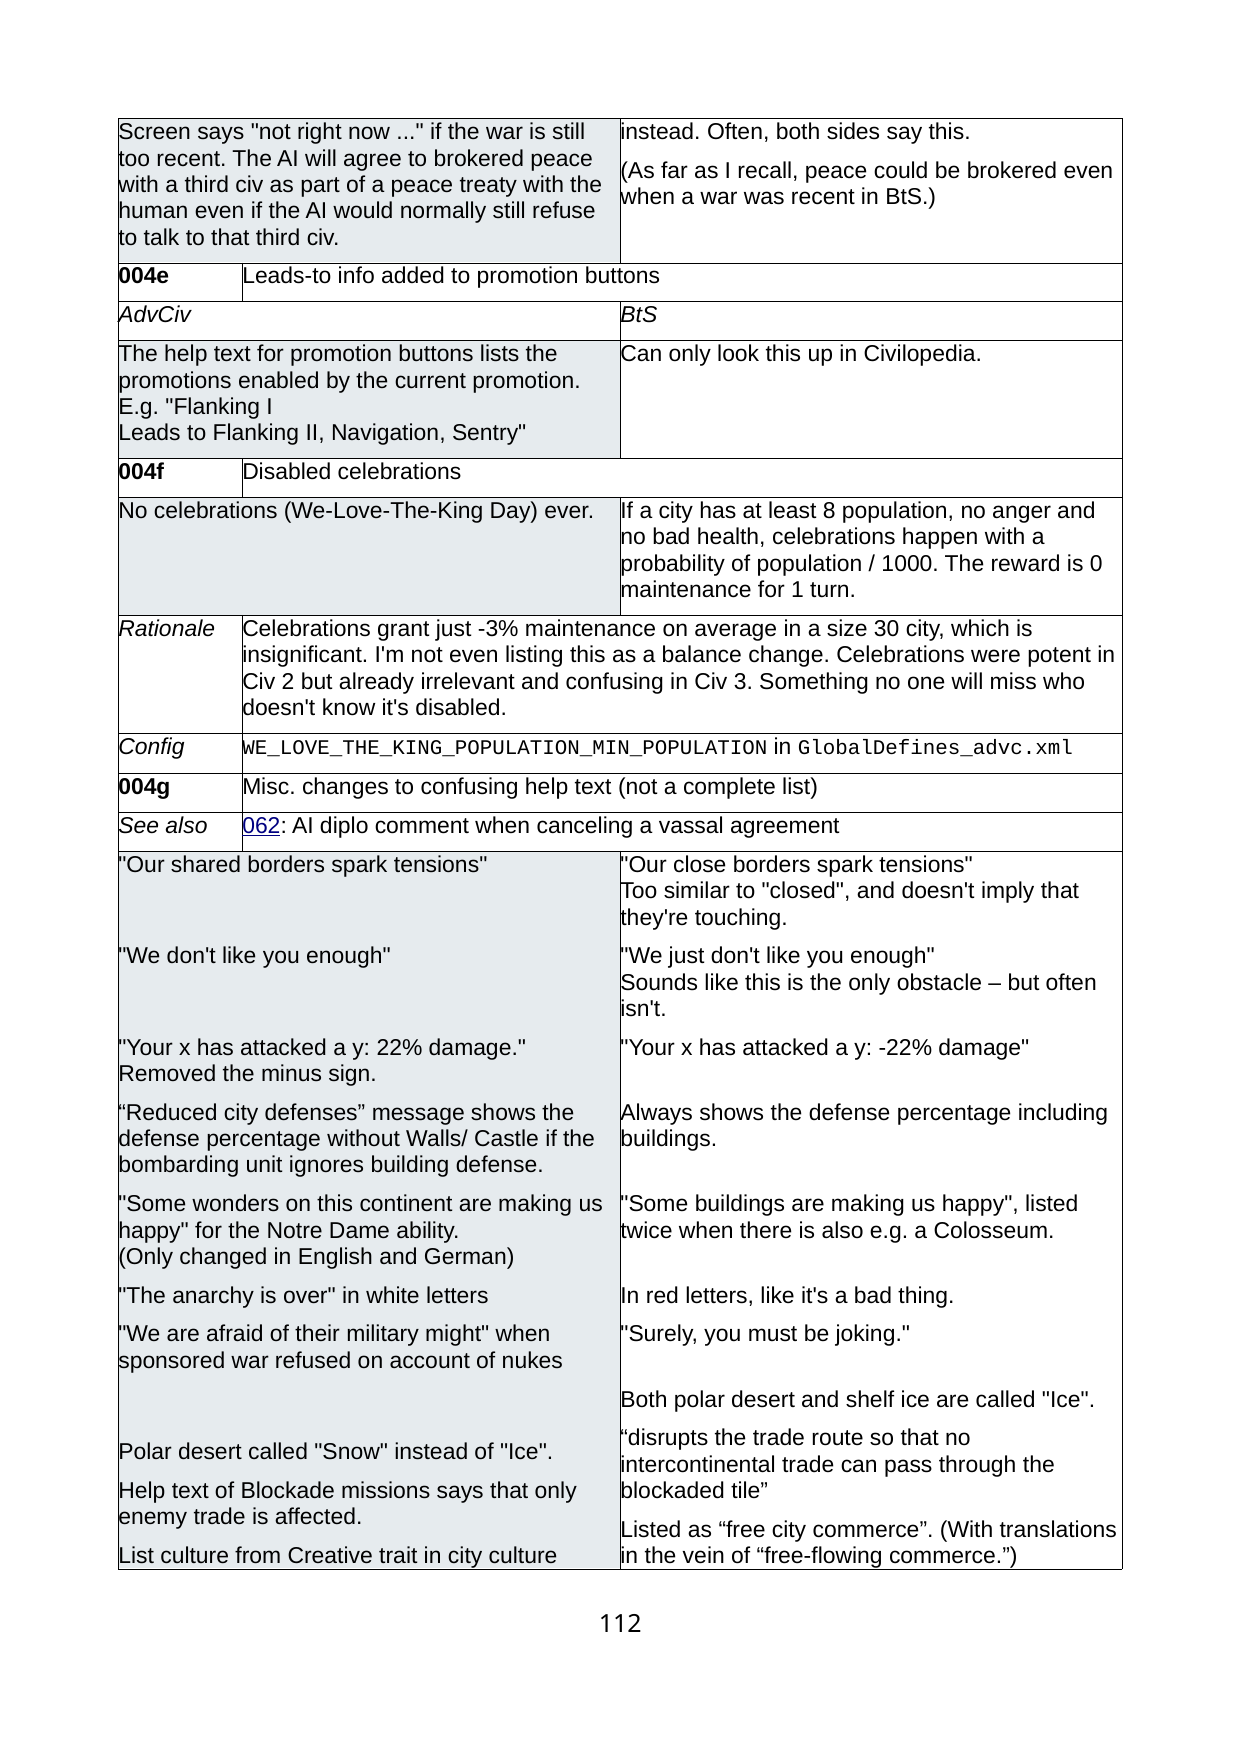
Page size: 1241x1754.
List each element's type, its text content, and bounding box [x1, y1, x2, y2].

table_cell "Our shared borders spark tensions" "We don't like you enough" "Your x has attacked a y: 22% damage." Removed the minus sign. “Reduced city defenses” message shows the defense percentage without Walls/ Castle if the bombarding unit ignores building defense. "Some wonders on this continent are making us happy" for the Notre Dame ability. (Only changed in English and German) "The anarchy is over" in white letters "We are afraid of their military might" when sponsored war refused on account of nukes Polar desert called "Snow" instead of "Ice". Help text of Blockade missions says that only enemy trade is affected. List culture from Creative trait in city culture [119, 852, 620, 1568]
table_cell "Our close borders spark tensions" Too similar to "closed", and doesn't imply that they're touching. "We just don't like you enough" Sounds like this is the only obstacle – but often isn't. "Your x has attacked a y: -22% damage" Always shows the defense percentage including buildings. "Some buildings are making us happy", listed twice when there is also e.g. a Colosseum. In red letters, like it's a bad thing. "Surely, you must be joking." Both polar desert and shelf ice are called "Ice". “disrupts the trade route so that no intercontinental trade can pass through the blockaded tile” Listed as “free city commerce”. (With translations in the vein of “free-flowing commerce.”) [621, 852, 1122, 1568]
table_cell WE_LOVE_THE_KING_POPULATION_MIN_POPULATION in GlobalDefines_advc.xml [243, 734, 1122, 773]
table_cell Disabled celebrations [243, 459, 1122, 497]
table_cell See also [119, 813, 242, 851]
table_cell 004g [119, 774, 242, 812]
table_cell 004e [119, 264, 242, 301]
table_cell No celebrations (We-Love-The-King Day) ever. [119, 498, 620, 615]
table_cell BtS [621, 302, 1122, 340]
table_cell 004f [119, 459, 242, 497]
table_cell Screen says "not right now ..." if the war is still too recent. The AI will agree to brokered peace with a third civ as part of a peace treaty with the human even if the AI would normally still refuse to talk to that third civ. [119, 119, 620, 262]
table_cell instead. Often, both sides say this. (As far as I recall, peace could be brokered even when a war was recent in BtS.) [621, 119, 1122, 262]
table_cell The help text for promotion buttons lists the promotions enabled by the current promotion. E.g. "Flanking I Leads to Flanking II, Navigation, Sentry" [119, 341, 620, 458]
table_cell Can only look this up in Civilopedia. [621, 341, 1122, 458]
table_cell Celebrations grant just -3% maintenance on average in a size 30 city, which is insignificant. I'm not even listing this as a balance change. Celebrations were potent in Civ 2 but already irrelevant and confusing in Civ 3. Something no one will miss who doesn't know it's disabled. [243, 616, 1122, 733]
table_cell AdvCiv [119, 302, 620, 340]
table_cell If a city has at least 8 population, no anger and no bad health, celebrations happen with a probability of population / 1000. The reward is 0 maintenance for 1 turn. [621, 498, 1122, 615]
table_cell Config [119, 734, 242, 773]
table_cell Leads-to info added to promotion buttons [243, 264, 1122, 301]
table_cell Rationale [119, 616, 242, 733]
table_cell 062: AI diplo comment when canceling a vassal agreement [243, 813, 1122, 851]
table_cell Misc. changes to confusing help text (not a complete list) [243, 774, 1122, 812]
